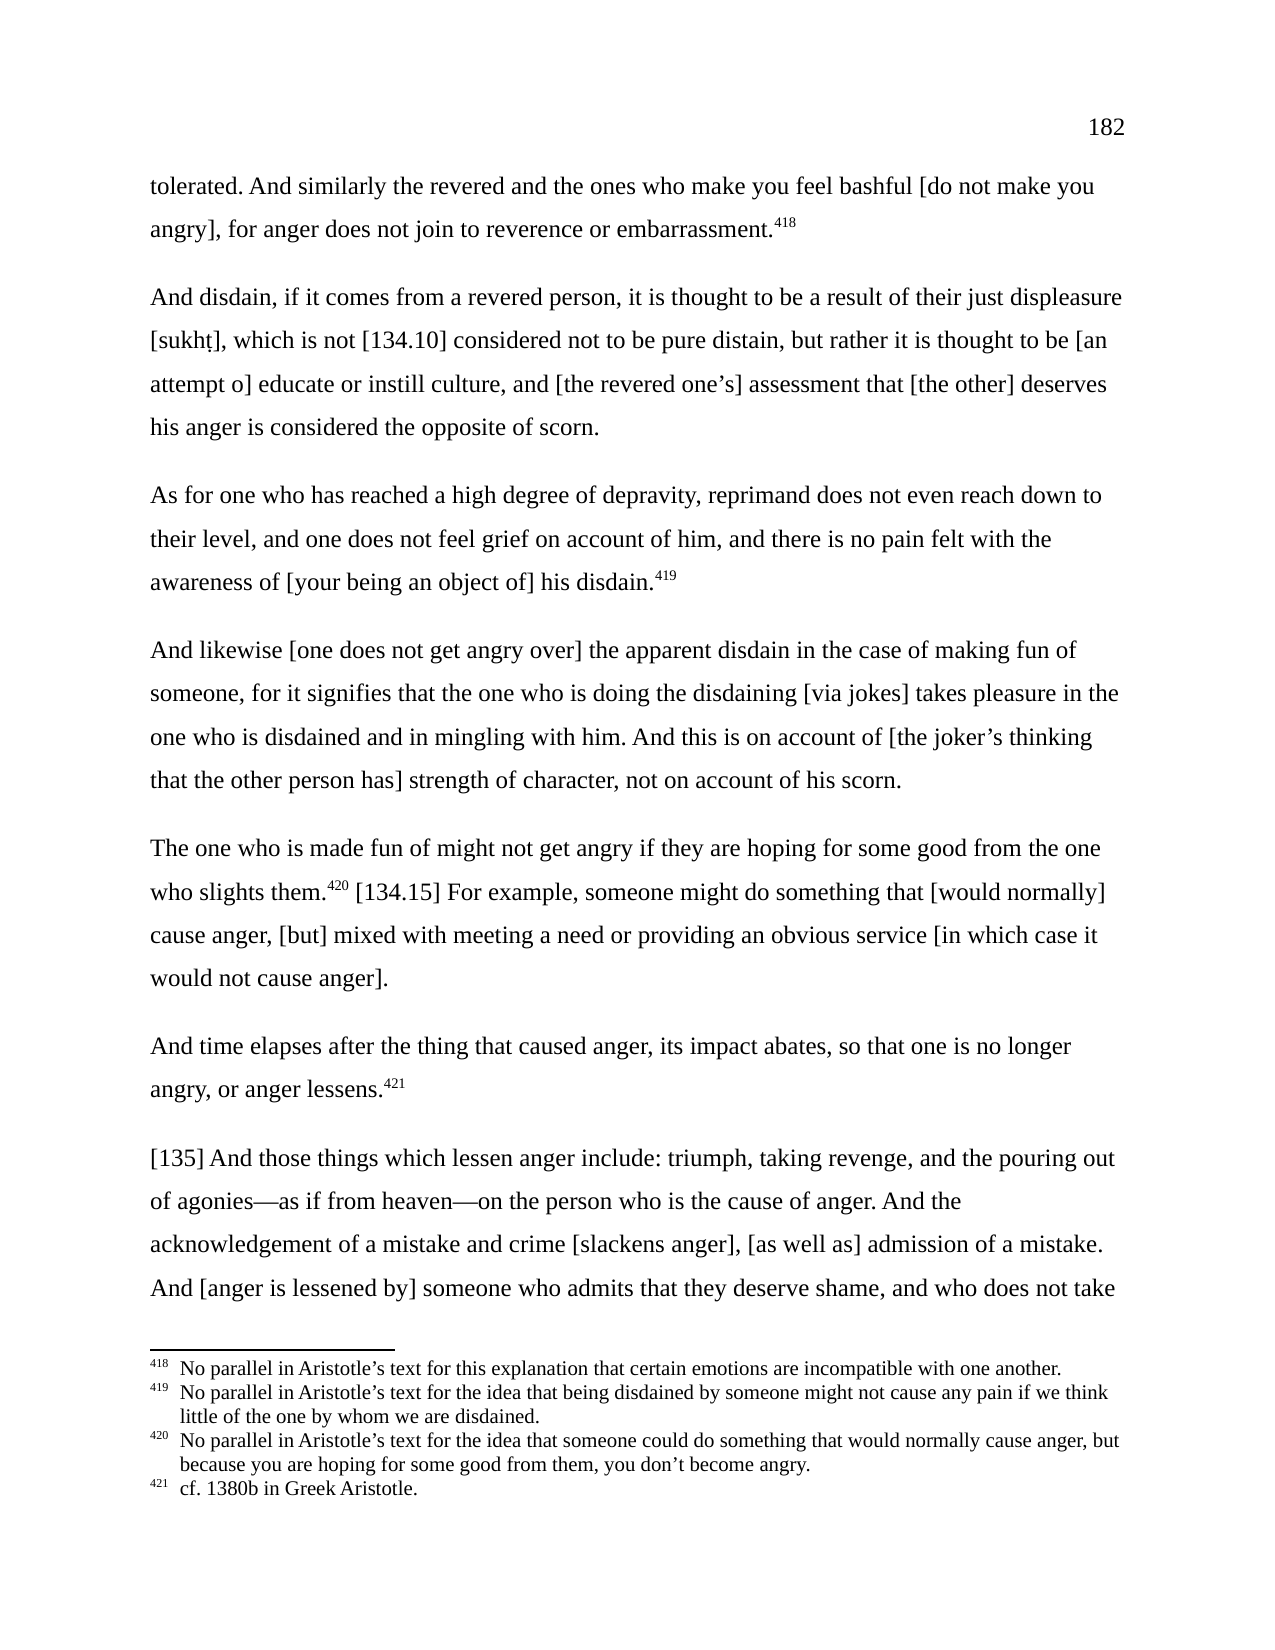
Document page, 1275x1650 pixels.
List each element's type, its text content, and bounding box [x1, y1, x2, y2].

text [135] And those things which lessen anger include: triumph, taking revenge, and the pouring out of agonies—as if from heaven—on the person who is the cause of anger. And the acknowledgement of a mistake and crime [slackens anger], [as well as] admission of a mistake. And [anger is lessened by] someone who admits that they deserve shame, and who does not take [150, 1143, 1125, 1301]
text No parallel in Aristotle’s text for the idea that being disdained by someone might not cause any pain if we think little of the one by whom we are disdained. [150, 1380, 1125, 1428]
text And likewise [one does not get angry over] the apparent disdain in the case of making fun of someone, for it signifies that the one who is doing the disdaining [via jokes] takes pleasure in the one who is disdained and in mingling with him. And this is on account of [the joker’s thinking that the other person has] strength of character, not on account of his scorn. [150, 635, 1125, 793]
text No parallel in Aristotle’s text for the idea that someone could do something that would normally cause anger, but because you are hoping for some good from them, you don’t become angry. [150, 1428, 1125, 1476]
text The one who is made fun of might not get angry if they are hoping for some good from the one who slights them. [134.15] For example, someone might do something that [would normally] cause anger, [but] mixed with meeting a need or providing an obvious service [in which case it would not cause anger]. [150, 833, 1125, 992]
text And time elapses after the thing that caused anger, its impact abates, so that one is no longer angry, or anger lessens. [150, 1031, 1125, 1103]
text cf. 1380b in Greek Aristotle. [150, 1476, 1125, 1500]
text No parallel in Aristotle’s text for this explanation that certain emotions are incompatible with one another. [150, 1356, 1125, 1380]
text tolerated. And similarly the revered and the ones who make you feel bashful [do not make you angry], for anger does not join to reverence or embarrassment. [150, 171, 1125, 243]
text And disdain, if it comes from a revered person, it is thought to be a result of their just displeasure [sukhṭ], which is not [134.10] considered not to be pure distain, but rather it is thought to be [an attempt o] educate or instill culture, and [the revered one’s] assessment that [the other] deserves his anger is considered the opposite of scorn. [150, 282, 1125, 441]
text As for one who has reached a high degree of depravity, reprimand does not even reach down to their level, and one does not feel grief on account of him, and there is no pain felt with the awareness of [your being an object of] his disdain. [150, 481, 1125, 596]
